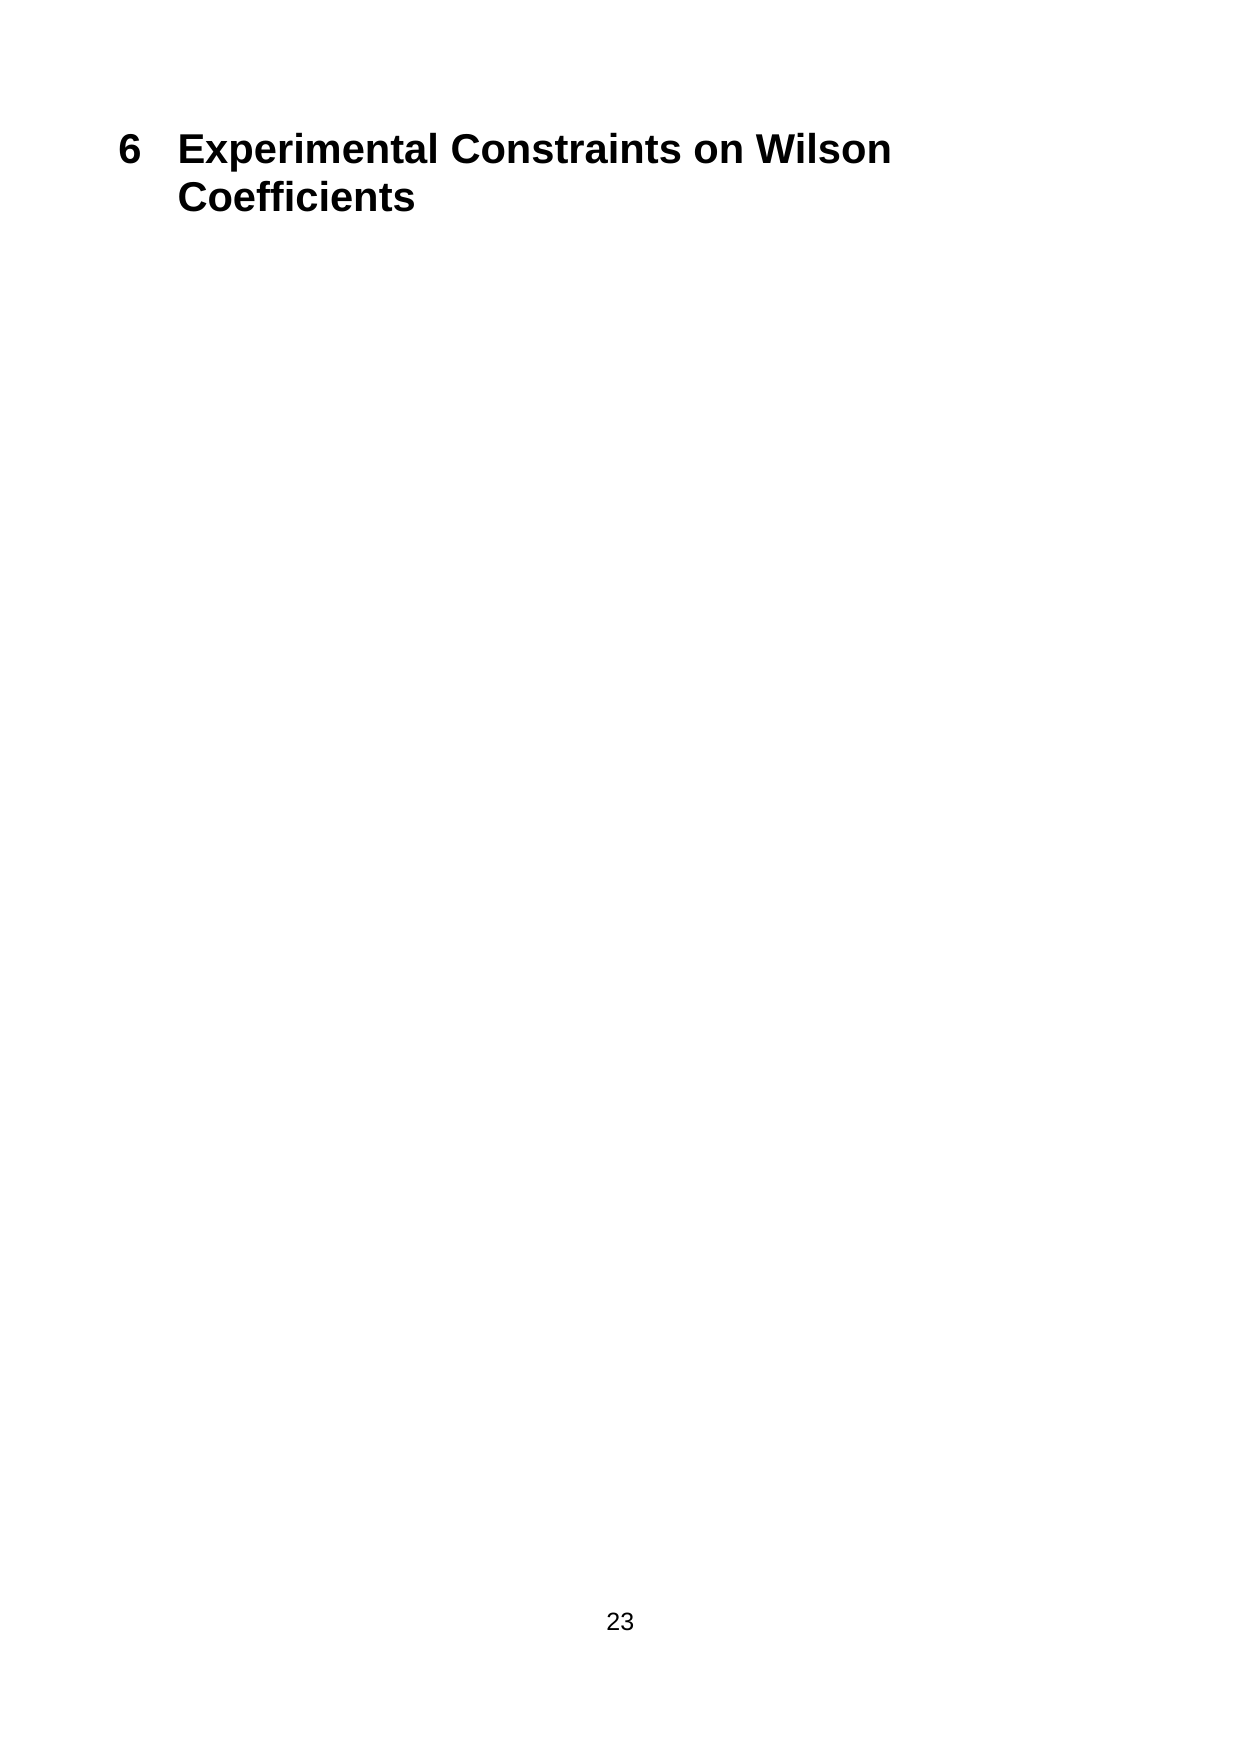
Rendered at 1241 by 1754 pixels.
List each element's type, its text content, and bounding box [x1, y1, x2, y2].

subtitle Experimental Constraints on Wilson Coefficients [118, 124, 1122, 220]
